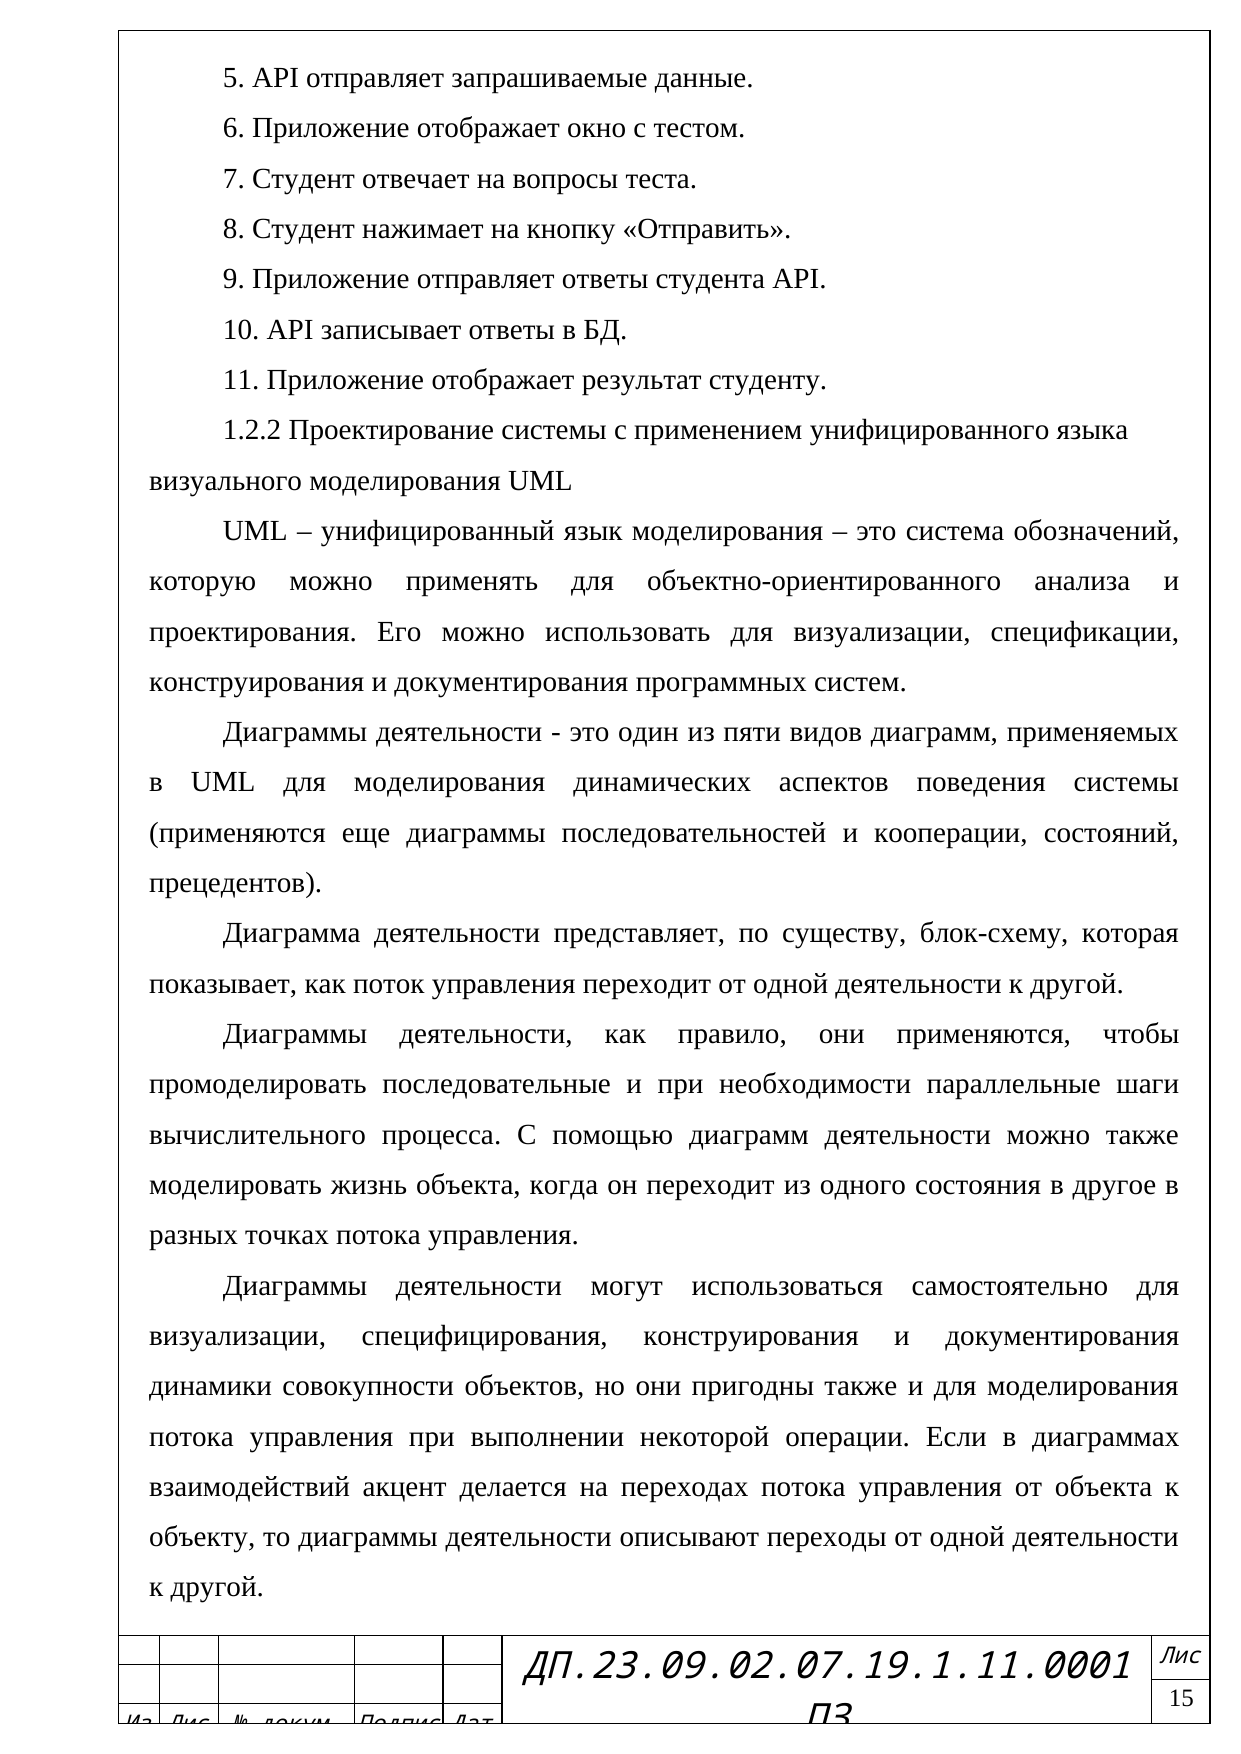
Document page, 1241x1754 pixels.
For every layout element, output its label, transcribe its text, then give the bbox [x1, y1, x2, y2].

text Диаграммы деятельности - это один из пяти видов диаграмм, применяемых в UML для моделирования динамических аспектов поведения системы (применяются еще диаграммы последовательностей и кооперации, состояний, прецедентов). [149, 714, 1180, 899]
list Студент отвечает на вопросы теста. [149, 161, 1180, 194]
text Диаграммы деятельности могут использоваться самостоятельно для визуализации, специфицирования, конструирования и документирования динамики совокупности объектов, но они пригодны также и для моделирования потока управления при выполнении некоторой операции. Если в диаграммах взаимодействий акцент делается на переходах потока управления от объекта к объекту, то диаграммы деятельности описывают переходы от одной деятельности к другой. [149, 1268, 1180, 1603]
subtitle 1.2.2 Проектирование системы с применением унифицированного языка визуального моделирования UML [149, 412, 1180, 496]
list Приложение отправляет ответы студента API. [149, 261, 1180, 295]
text Диаграмма деятельности представляет, по существу, блок-схему, которая показывает, как поток управления переходит от одной деятельности к другой. [149, 916, 1180, 999]
text Диаграммы деятельности, как правило, они применяются, чтобы промоделировать последовательные и при необходимости параллельные шаги вычислительного процесса. С помощью диаграмм деятельности можно также моделировать жизнь объекта, когда он переходит из одного состояния в другое в разных точках потока управления. [149, 1016, 1180, 1251]
list Приложение отображает окно с тестом. [149, 111, 1180, 144]
list Студент нажимает на кнопку «Отправить». [149, 211, 1180, 245]
text UML – унифицированный язык моделирования – это система обозначений, которую можно применять для объектно-ориентированного анализа и проектирования. Его можно использовать для визуализации, спецификации, конструирования и документирования программных систем. [149, 513, 1180, 697]
list API отправляет запрашиваемые данные. [149, 60, 1180, 94]
list API записывает ответы в БД. [149, 312, 1180, 345]
list Приложение отображает результат студенту. [149, 362, 1180, 396]
